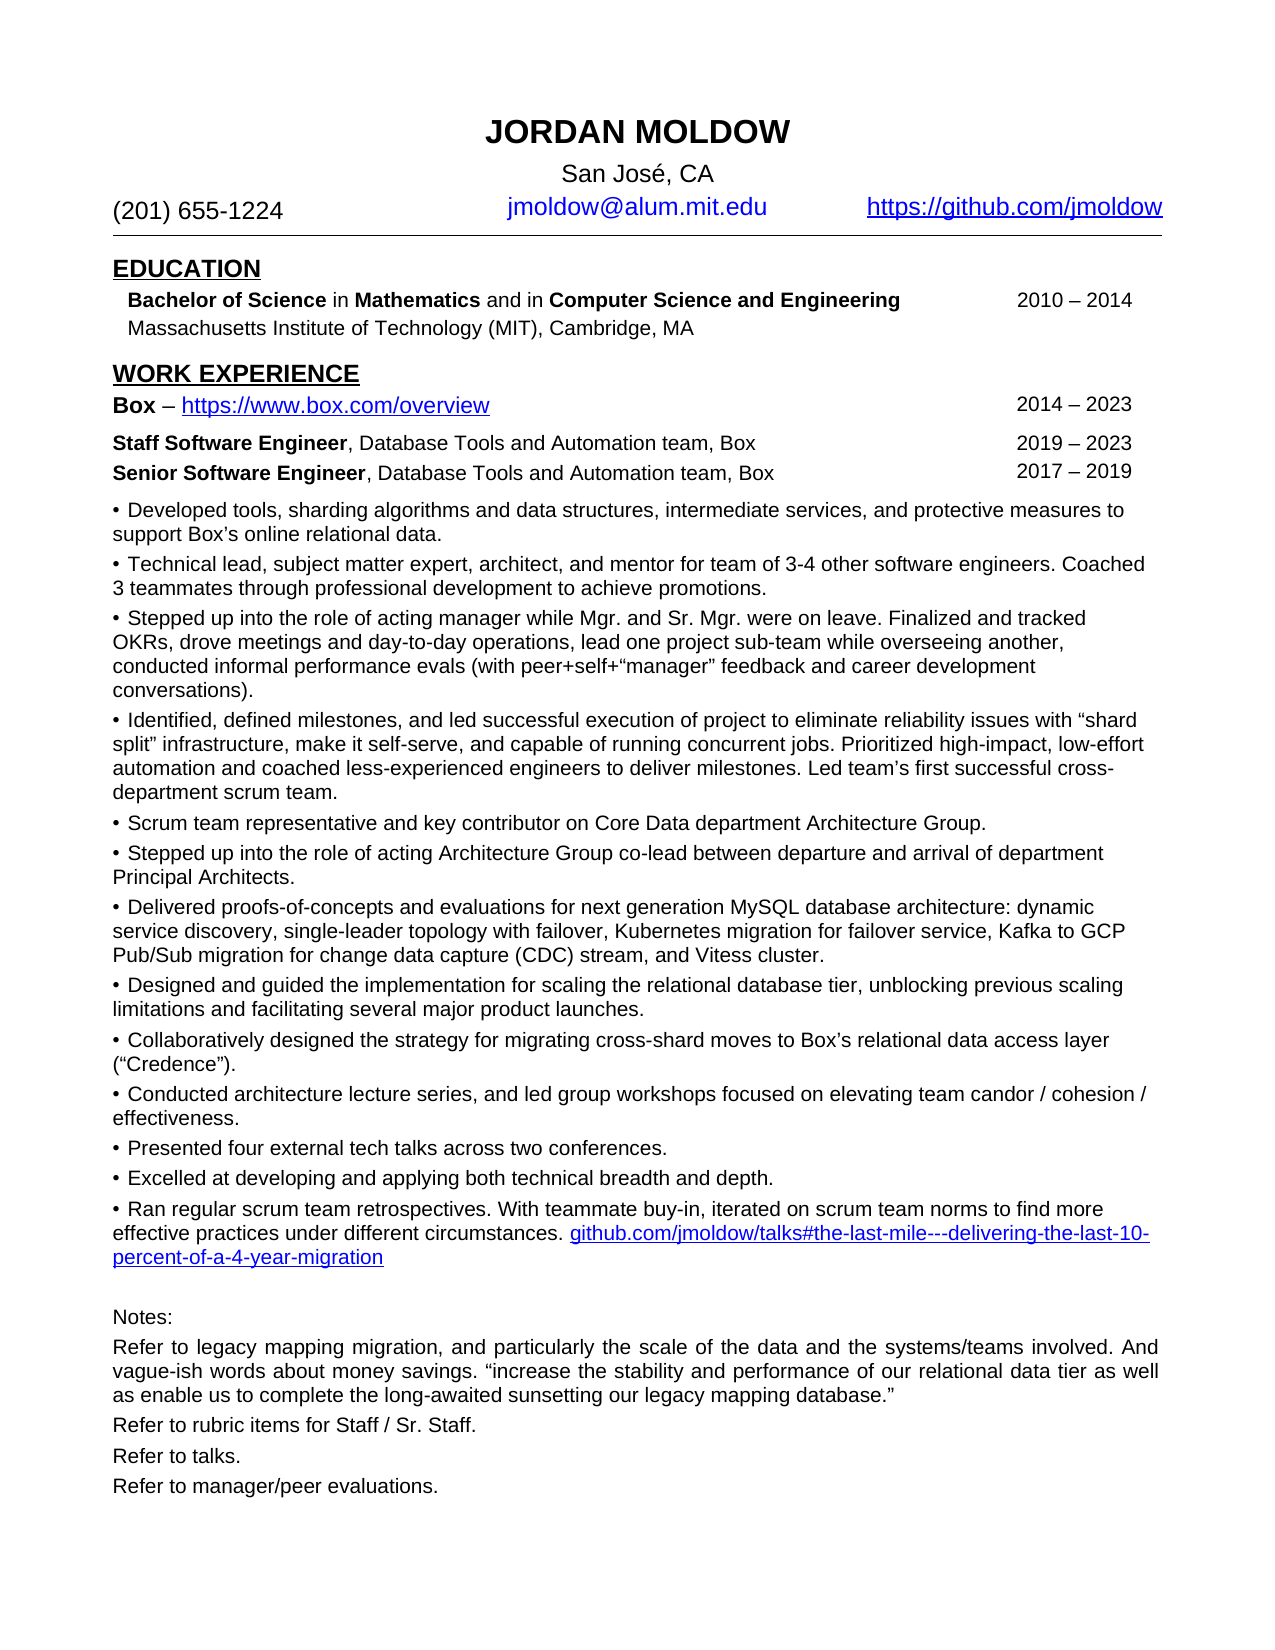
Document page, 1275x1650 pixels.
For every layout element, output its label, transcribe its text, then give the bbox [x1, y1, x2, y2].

table_header 2014 – 2023 [1004, 392, 1173, 431]
title JORDAN MOLDOW [112, 112, 1162, 151]
table_header 2010 – 2014 [1005, 288, 1173, 347]
table_cell 2019 – 2023 2017 – 2019 [1004, 431, 1173, 497]
table_header San José, CA jmoldow@alum.mit.edu [459, 159, 816, 229]
table_header (201) 655-1224 [102, 159, 458, 229]
table_header https://github.com/jmoldow [817, 159, 1173, 229]
text EDUCATION [112, 254, 1162, 282]
text WORK EXPERIENCE [112, 359, 1162, 388]
table_header Bachelor of Science in Mathematics and in Computer Science and Engineering Massachusetts Institute of Technology (MIT), Cambridge, MA [101, 288, 1004, 347]
table_cell Developed tools, sharding algorithms and data structures, intermediate services, and protective measures to support Box’s online relational data. Technical lead, subject matter expert, architect, and mentor for team of 3-4 other software engineers. Coached 3 teammates through professional development to achieve promotions. Stepped up into the role of acting manager while Mgr. and Sr. Mgr. were on leave. Finalized and tracked OKRs, drove meetings and day-to-day operations, lead one project sub-team while overseeing another, conducted informal performance evals (with peer+self+“manager” feedback and career development conversations). Identified, defined milestones, and led successful execution of project to eliminate reliability issues with “shard split” infrastructure, make it self-serve, and capable of running concurrent jobs. Prioritized high-impact, low-effort automation and coached less-experienced engineers to deliver milestones. Led team’s first successful cross-department scrum team. Scrum team representative and key contributor on Core Data department Architecture Group. Stepped up into the role of acting Architecture Group co-lead between departure and arrival of department Principal Architects. Delivered proofs-of-concepts and evaluations for next generation MySQL database architecture: dynamic service discovery, single-leader topology with failover, Kubernetes migration for failover service, Kafka to GCP Pub/Sub migration for change data capture (CDC) stream, and Vitess cluster. Designed and guided the implementation for scaling the relational database tier, unblocking previous scaling limitations and facilitating several major product launches. Collaboratively designed the strategy for migrating cross-shard moves to Box’s relational data access layer (“Credence”). Conducted architecture lecture series, and led group workshops focused on elevating team candor / cohesion / effectiveness. Presented four external tech talks across two conferences. Excelled at developing and applying both technical breadth and depth. Ran regular scrum team retrospectives. With teammate buy-in, iterated on scrum team norms to find more effective practices under different circumstances. github.com/jmoldow/talks#the-last-mile---delivering-the-last-10-percent-of-a-4-year-migration Notes: Refer to legacy mapping migration, and particularly the scale of the data and the systems/teams involved. And vague-ish words about money savings. “increase the stability and performance of our relational data tier as well as enable us to complete the long-awaited sunsetting our legacy mapping database.” Refer to rubric items for Staff / Sr. Staff. Refer to talks. Refer to manager/peer evaluations. [101, 498, 1173, 1510]
table_header Box – https://www.box.com/overview [101, 392, 1004, 431]
table_cell Staff Software Engineer, Database Tools and Automation team, Box Senior Software Engineer, Database Tools and Automation team, Box [101, 431, 1004, 497]
